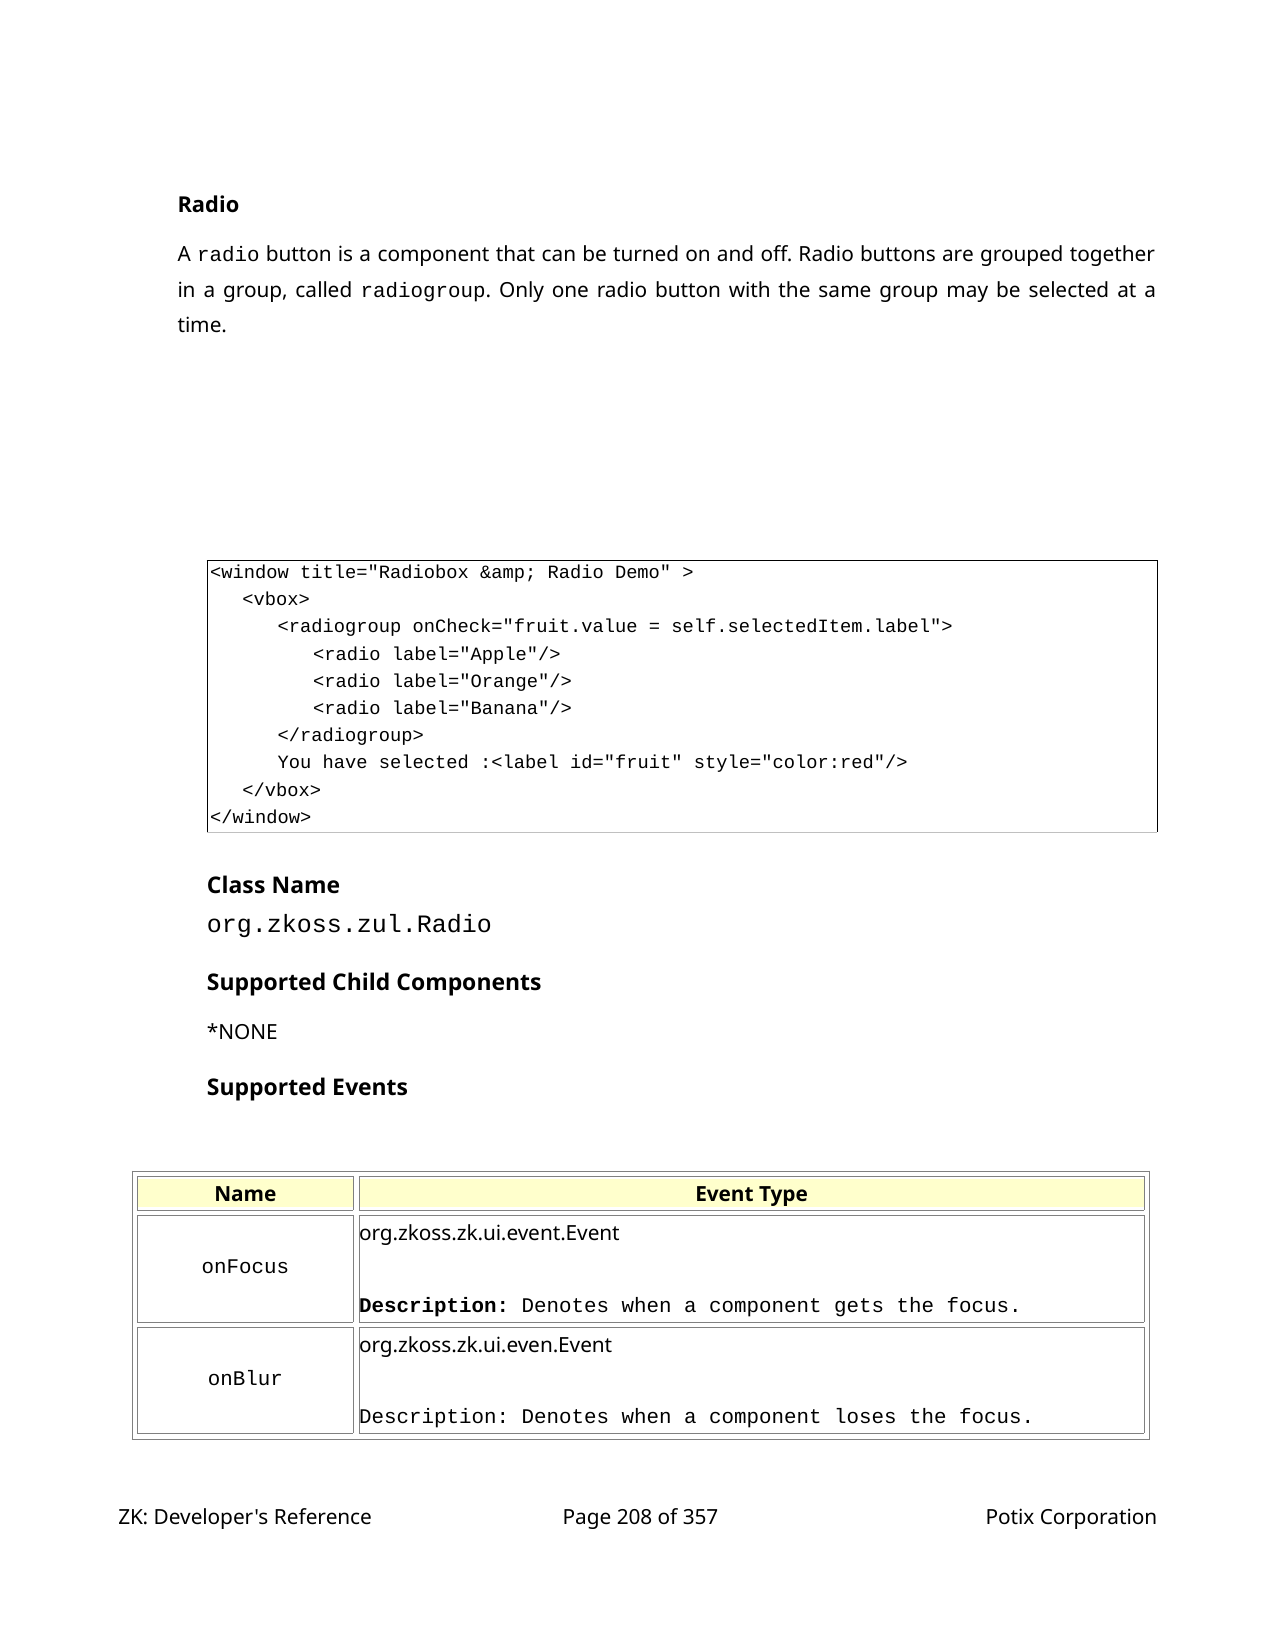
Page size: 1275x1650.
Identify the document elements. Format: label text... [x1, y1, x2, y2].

text A radio button is a component that can be turned on and off. Radio buttons are grouped together in a group, called radiogroup. Only one radio button with the same group may be selected at a time. [177, 239, 1157, 339]
table_cell org.zkoss.zk.ui.even.Event Description: Denotes when a component loses the focus. [356, 1322, 1147, 1433]
text <radio label="Apple"/> [208, 641, 1157, 666]
table_cell onBlur [134, 1322, 356, 1433]
subtitle Supported Child Components [207, 965, 1157, 997]
table_cell onFocus [134, 1210, 356, 1322]
text org.zkoss.zul.Radio [207, 912, 1157, 940]
text <radio label="Orange"/> [208, 669, 1157, 693]
text </radiogroup> [208, 723, 1157, 747]
subtitle Class Name [207, 868, 1157, 900]
text </window> [208, 804, 1157, 832]
text *NONE [207, 1017, 1157, 1046]
table_cell org.zkoss.zk.ui.event.Event Description: Denotes when a component gets the focus. [356, 1210, 1147, 1322]
subtitle Radio [177, 189, 1157, 219]
text <radio label="Banana"/> [208, 696, 1157, 720]
text <vbox> [208, 587, 1157, 611]
table_header Event Type [356, 1172, 1147, 1210]
text </vbox> [208, 777, 1157, 802]
subtitle Supported Events [207, 1071, 1157, 1102]
text <window title="Radiobox &amp; Radio Demo" > [208, 561, 1157, 584]
text <radiogroup onCheck="fruit.value = self.selectedItem.label"> [208, 614, 1157, 638]
table_header Name [134, 1172, 356, 1210]
text You have selected :<label id="fruit" style="color:red"/> [208, 750, 1157, 774]
